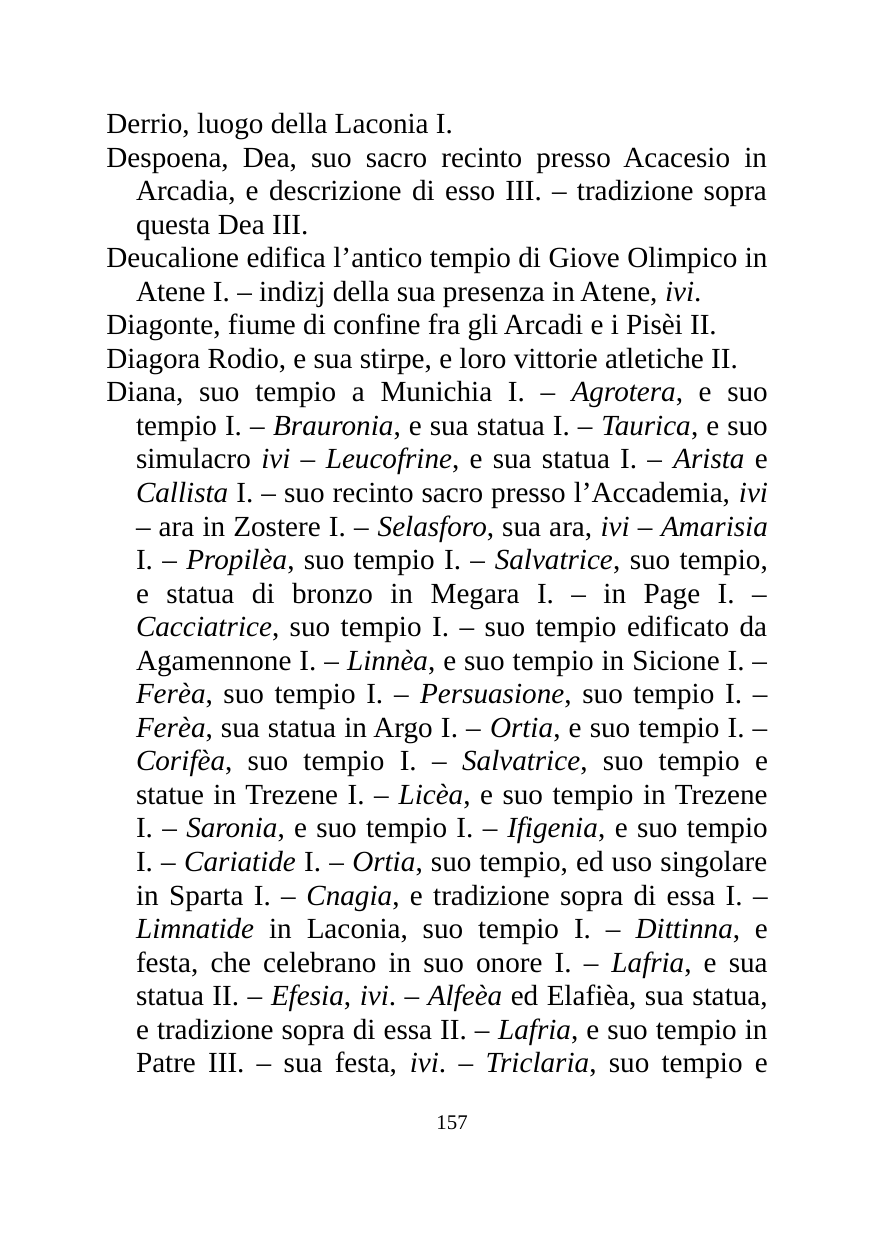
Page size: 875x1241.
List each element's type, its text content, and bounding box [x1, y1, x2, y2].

text Deucalione edifica l’antico tempio di Giove Olimpico in Atene I. – indizj della sua presenza in Atene, ivi. [106, 240, 768, 307]
text Despoena, Dea, suo sacro recinto presso Acacesio in Arcadia, e descrizione di esso III. – tradizione sopra questa Dea III. [106, 140, 768, 240]
text Diagora Rodio, e sua stirpe, e loro vittorie atletiche II. [106, 341, 768, 374]
text Diana, suo tempio a Munichia I. – Agrotera, e suo tempio I. – Brauronia, e sua statua I. – Taurica, e suo simulacro ivi – Leucofrine, e sua statua I. – Arista e Callista I. – suo recinto sacro presso l’Accademia, ivi – ara in Zostere I. – Selasforo, sua ara, ivi – Amarisia I. – Propilèa, suo tempio I. – Salvatrice, suo tempio, e statua di bronzo in Megara I. – in Page I. – Cacciatrice, suo tempio I. – suo tempio edificato da Agamennone I. – Linnèa, e suo tempio in Sicione I. – Ferèa, suo tempio I. – Persuasione, suo tempio I. – Ferèa, sua statua in Argo I. – Ortia, e suo tempio I. – Corifèa, suo tempio I. – Salvatrice, suo tempio e statue in Trezene I. – Licèa, e suo tempio in Trezene I. – Saronia, e suo tempio I. – Ifigenia, e suo tempio I. – Cariatide I. – Ortia, suo tempio, ed uso singolare in Sparta I. – Cnagia, e tradizione sopra di essa I. – Limnatide in Laconia, suo tempio I. – Dittinna, e festa, che celebrano in suo onore I. – Lafria, e sua statua II. – Efesia, ivi. – Alfeèa ed Elafièa, sua statua, e tradizione sopra di essa II. – Lafria, e suo tempio in Patre III. – sua festa, ivi. – Triclaria, suo tempio e [106, 374, 768, 1079]
text Derrio, luogo della Laconia I. [106, 106, 768, 140]
text Diagonte, fiume di confine fra gli Arcadi e i Pisèi II. [106, 307, 768, 341]
